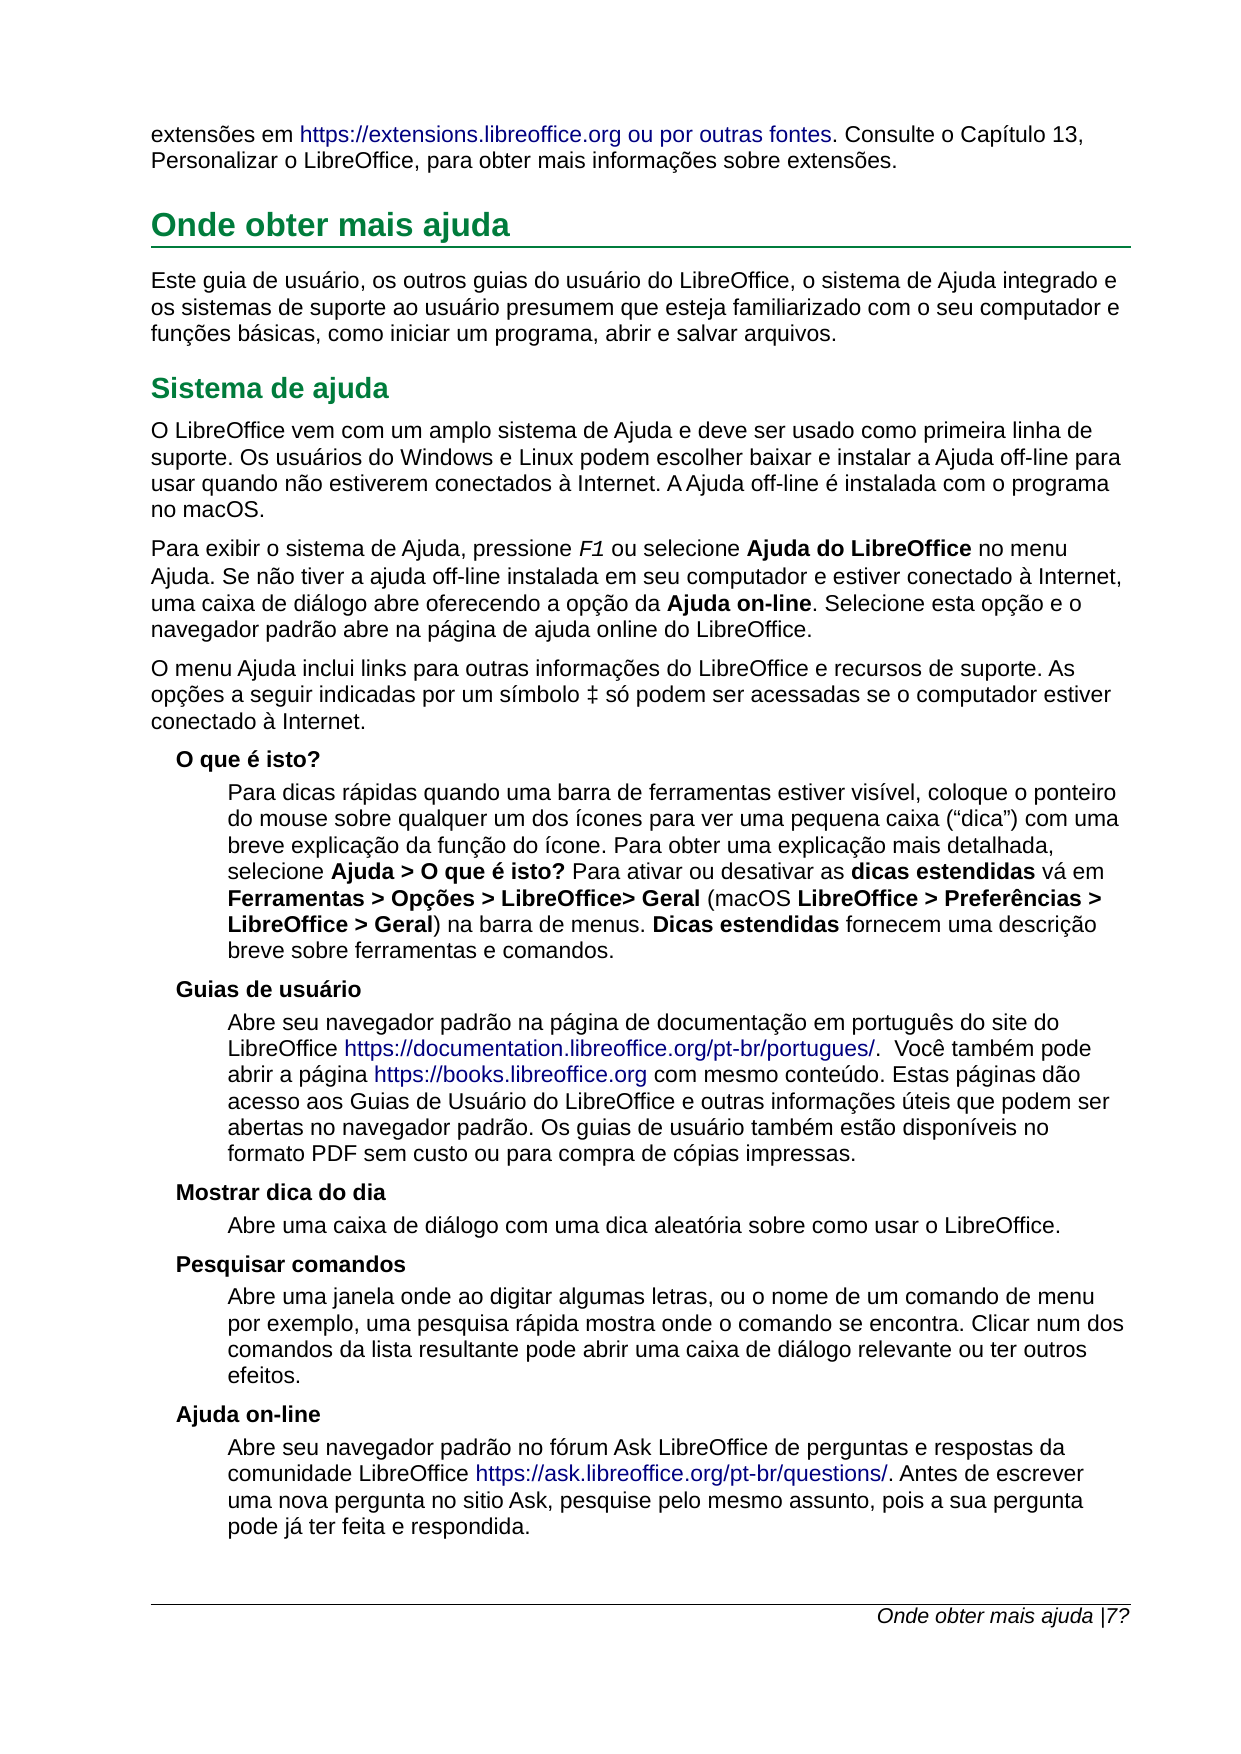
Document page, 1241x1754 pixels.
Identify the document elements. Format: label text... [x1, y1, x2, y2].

text Ajuda on-line [176, 1401, 1131, 1428]
subtitle Sistema de ajuda [151, 371, 1131, 405]
text extensões em https://extensions.libreoffice.org ou por outras fontes. Consulte o Capítulo 13, Personalizar o LibreOffice, para obter mais informações sobre extensões. [151, 121, 1131, 174]
text Pesquisar comandos [176, 1251, 1131, 1277]
text Mostrar dica do dia [176, 1179, 1131, 1206]
text Para dicas rápidas quando uma barra de ferramentas estiver visível, coloque o ponteiro do mouse sobre qualquer um dos ícones para ver uma pequena caixa (“dica”) com uma breve explicação da função do ícone. Para obter uma explicação mais detalhada, selecione Ajuda > O que é isto? Para ativar ou desativar as dicas estendidas vá em Ferramentas > Opções > LibreOffice> Geral (macOS LibreOffice > Preferências > LibreOffice > Geral) na barra de menus. Dicas estendidas fornecem uma descrição breve sobre ferramentas e comandos. [227, 779, 1131, 963]
text Para exibir o sistema de Ajuda, pressione F1 ou selecione Ajuda do LibreOffice no menu Ajuda. Se não tiver a ajuda off-line instalada em seu computador e estiver conectado à Internet, uma caixa de diálogo abre oferecendo a opção da Ajuda on-line. Selecione esta opção e o navegador padrão abre na página de ajuda online do LibreOffice. [151, 535, 1131, 642]
text Abre uma caixa de diálogo com uma dica aleatória sobre como usar o LibreOffice. [227, 1212, 1131, 1238]
text O que é isto? [176, 746, 1131, 773]
subtitle Onde obter mais ajuda [151, 205, 1131, 246]
list O menu Ajuda inclui links para outras informações do LibreOffice e recursos de suporte. As opções a seguir indicadas por um símbolo ‡ só podem ser acessadas se o computador estiver conectado à Internet. [151, 655, 1131, 734]
text Abre seu navegador padrão na página de documentação em português do site do LibreOffice https://documentation.libreoffice.org/pt-br/portugues/. Você também pode abrir a página https://books.libreoffice.org com mesmo conteúdo. Estas páginas dão acesso aos Guias de Usuário do LibreOffice e outras informações úteis que podem ser abertas no navegador padrão. Os guias de usuário também estão disponíveis no formato PDF sem custo ou para compra de cópias impressas. [227, 1009, 1131, 1167]
text O LibreOffice vem com um amplo sistema de Ajuda e deve ser usado como primeira linha de suporte. Os usuários do Windows e Linux podem escolher baixar e instalar a Ajuda off-line para usar quando não estiverem conectados à Internet. A Ajuda off-line é instalada com o programa no macOS. [151, 417, 1131, 522]
text Este guia de usuário, os outros guias do usuário do LibreOffice, o sistema de Ajuda integrado e os sistemas de suporte ao usuário presumem que esteja familiarizado com o seu computador e funções básicas, como iniciar um programa, abrir e salvar arquivos. [151, 267, 1131, 346]
text Abre seu navegador padrão no fórum Ask LibreOffice de perguntas e respostas da comunidade LibreOffice https://ask.libreoffice.org/pt-br/questions/. Antes de escrever uma nova pergunta no sitio Ask, pesquise pelo mesmo assunto, pois a sua pergunta pode já ter feita e respondida. [227, 1434, 1131, 1539]
text Abre uma janela onde ao digitar algumas letras, ou o nome de um comando de menu por exemplo, uma pesquisa rápida mostra onde o comando se encontra. Clicar num dos comandos da lista resultante pode abrir uma caixa de diálogo relevante ou ter outros efeitos. [227, 1283, 1131, 1389]
text Guias de usuário [176, 976, 1131, 1002]
